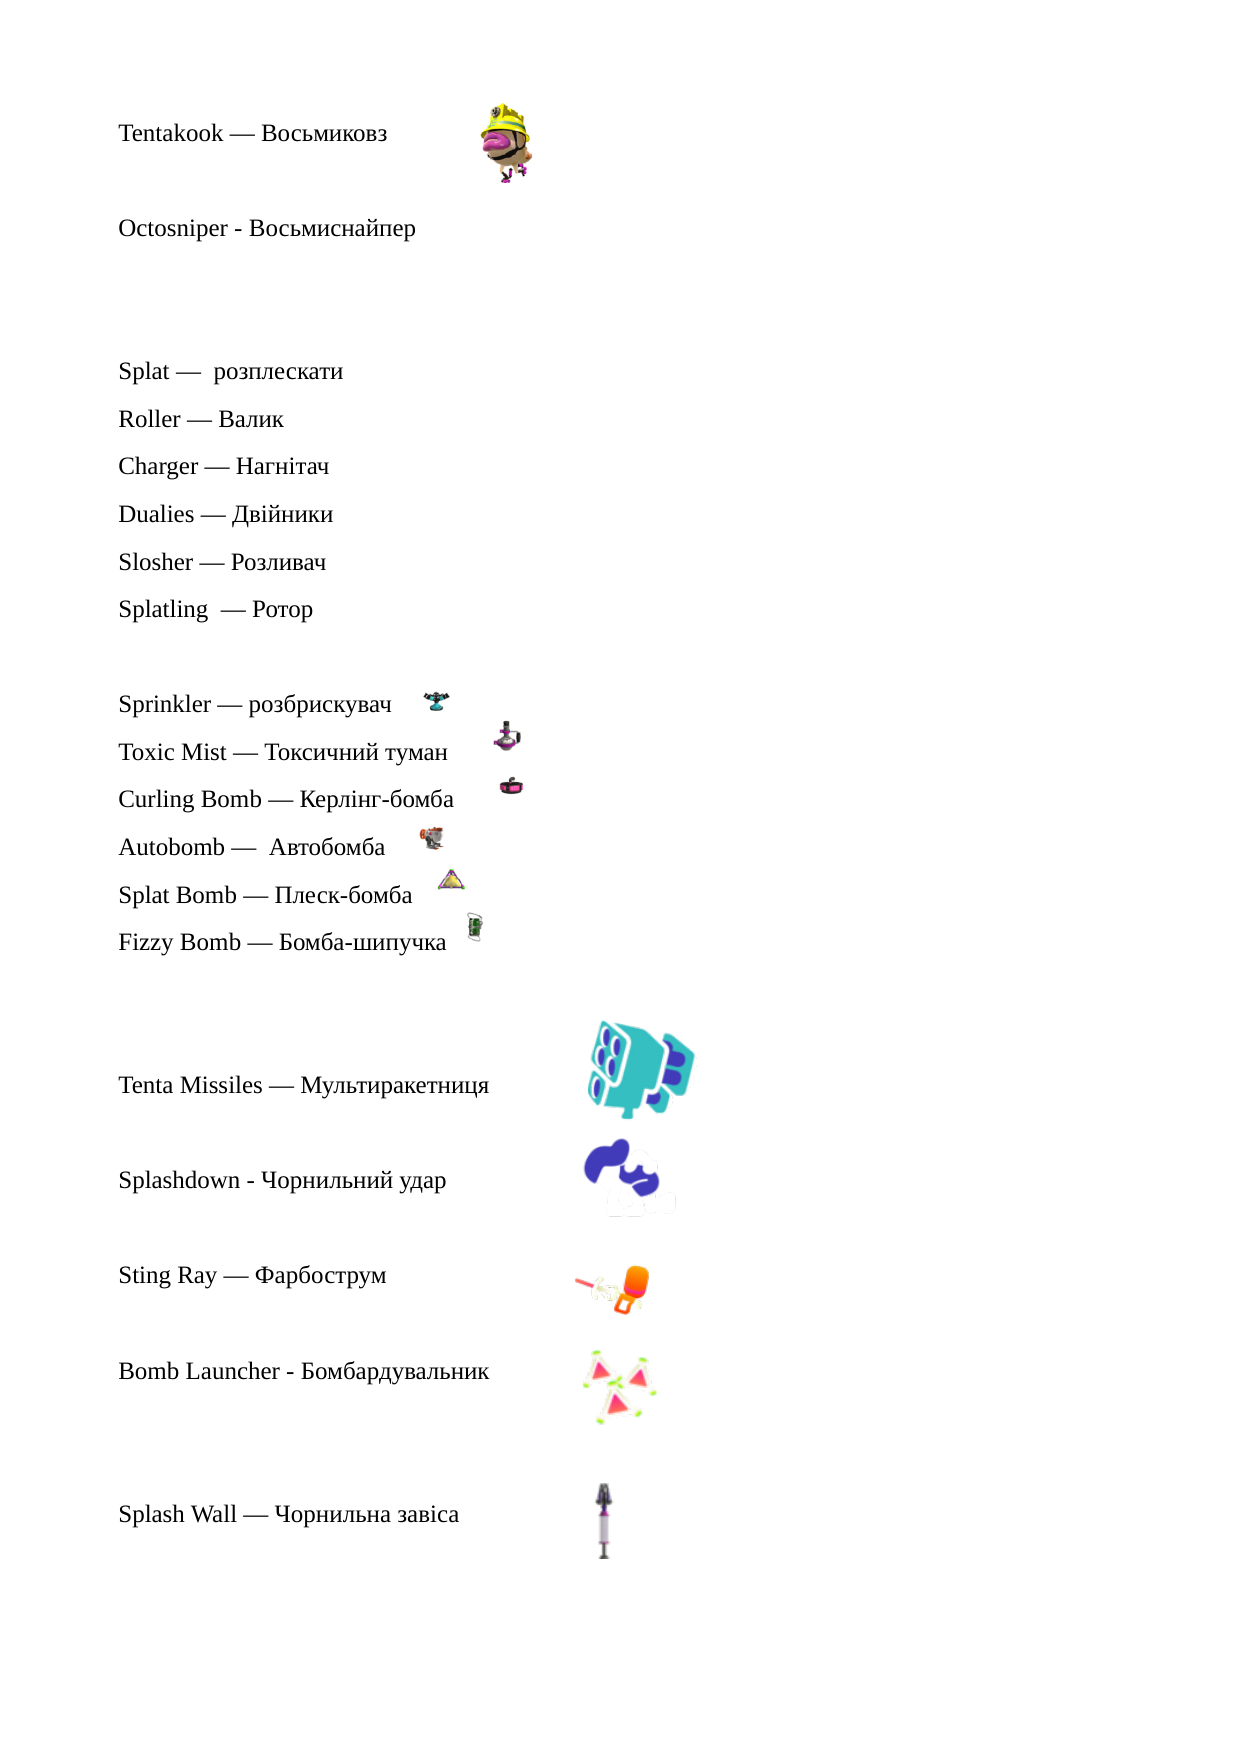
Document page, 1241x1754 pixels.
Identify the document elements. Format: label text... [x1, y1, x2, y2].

picture [411, 818, 473, 901]
text Splatling — Ротор [118, 594, 1122, 623]
picture [494, 768, 528, 802]
text Dualies — Двійники [118, 499, 1122, 528]
text [698, 1070, 1122, 1099]
text Splat — розплескати [118, 356, 1122, 385]
picture [574, 1252, 649, 1328]
text Sprinkler — розбрискувач [118, 689, 417, 718]
text Splash Wall — Чорнильна завіса [118, 1499, 567, 1527]
picture [577, 1015, 698, 1231]
text Bomb Launcher - Бомбардувальник [118, 1356, 582, 1384]
text Octosniper - Восьмиснайпер [118, 213, 1122, 242]
text Autobomb — Автобомба [118, 832, 429, 861]
picture [456, 908, 493, 945]
text Fizzy Bomb — Бомба-шипучка [118, 927, 1122, 956]
text [649, 1261, 1122, 1289]
picture [480, 103, 533, 183]
text [658, 1356, 1122, 1384]
text [456, 689, 1122, 718]
picture [486, 715, 527, 756]
text Toxic Mist — Токсичний туман [118, 737, 1122, 766]
picture [582, 1350, 658, 1426]
text [533, 118, 1122, 147]
text Sting Ray — Фарбострум [118, 1261, 574, 1289]
text Tentakook — Восьмиковз [118, 118, 480, 147]
text [642, 1499, 1122, 1527]
text [452, 832, 1122, 861]
text [683, 1165, 1122, 1194]
picture [417, 681, 456, 721]
text Splashdown - Чорнильний удар [118, 1165, 577, 1194]
text Slosher — Розливач [118, 547, 1122, 575]
text Curling Bomb — Керлінг-бомба [118, 784, 1122, 813]
text Splat Bomb — Плеск-бомба [118, 880, 1122, 908]
text Roller — Валик [118, 404, 1122, 432]
picture [567, 1483, 642, 1559]
text Tenta Missiles — Мультиракетниця [118, 1070, 587, 1099]
text Charger — Нагнітач [118, 451, 1122, 480]
